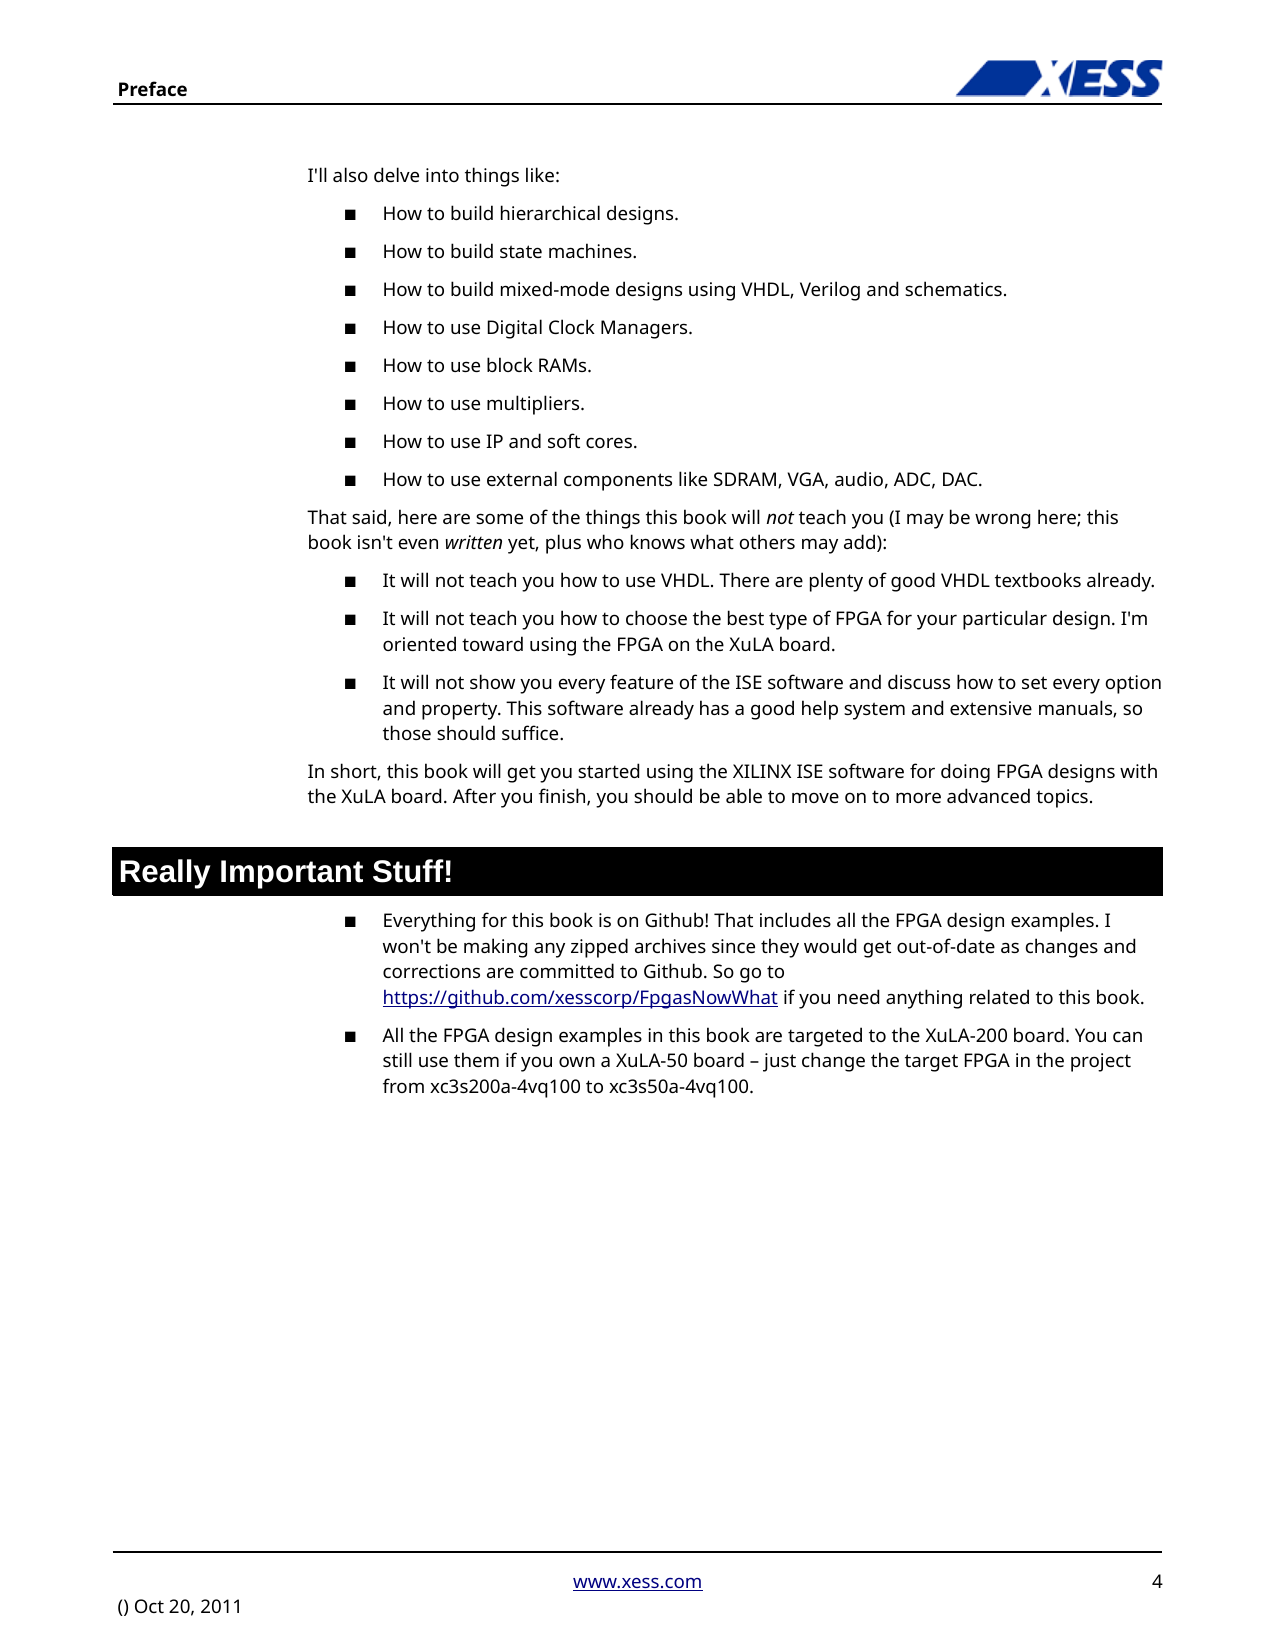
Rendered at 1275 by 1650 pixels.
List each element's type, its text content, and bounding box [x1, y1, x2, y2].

picture [955, 60, 1163, 97]
list It will not teach you how to choose the best type of FPGA for your particular design. I'm oriented toward using the FPGA on the XuLA board. [345, 606, 1162, 657]
list How to use block RAMs. [345, 352, 1162, 378]
list How to use IP and soft cores. [345, 428, 1162, 454]
list It will not teach you how to use VHDL. There are plenty of good VHDL textbooks already. [345, 568, 1162, 593]
list How to build state machines. [345, 238, 1162, 263]
list It will not show you every feature of the ISE software and discuss how to set every option and property. This software already has a good help system and extensive manuals, so those should suffice. [345, 669, 1162, 746]
subtitle Really Important Stuff! [114, 848, 1162, 895]
list How to build mixed-mode designs using VHDL, Verilog and schematics. [345, 276, 1162, 302]
text In short, this book will get you started using the XILINX ISE software for doing FPGA designs with the XuLA board. After you finish, you should be able to move on to more advanced topics. [307, 758, 1162, 809]
list Everything for this book is on Github! That includes all the FPGA design examples. I won't be making any zipped archives since they would get out-of-date as changes and corrections are committed to Github. So go to https://github.com/xesscorp/FpgasNowWhat if you need anything related to this book. [345, 908, 1162, 1010]
list How to build hierarchical designs. [345, 200, 1162, 226]
list How to use multipliers. [345, 390, 1162, 416]
list How to use Digital Clock Managers. [345, 314, 1162, 339]
text I'll also delve into things like: [307, 162, 1162, 187]
list How to use external components like SDRAM, VGA, audio, ADC, DAC. [345, 466, 1162, 492]
text That said, here are some of the things this book will not teach you (I may be wrong here; this book isn't even written yet, plus who knows what others may add): [307, 504, 1162, 555]
list All the FPGA design examples in this book are targeted to the XuLA-200 board. You can still use them if you own a XuLA-50 board – just change the target FPGA in the project from xc3s200a-4vq100 to xc3s50a-4vq100. [345, 1022, 1162, 1099]
